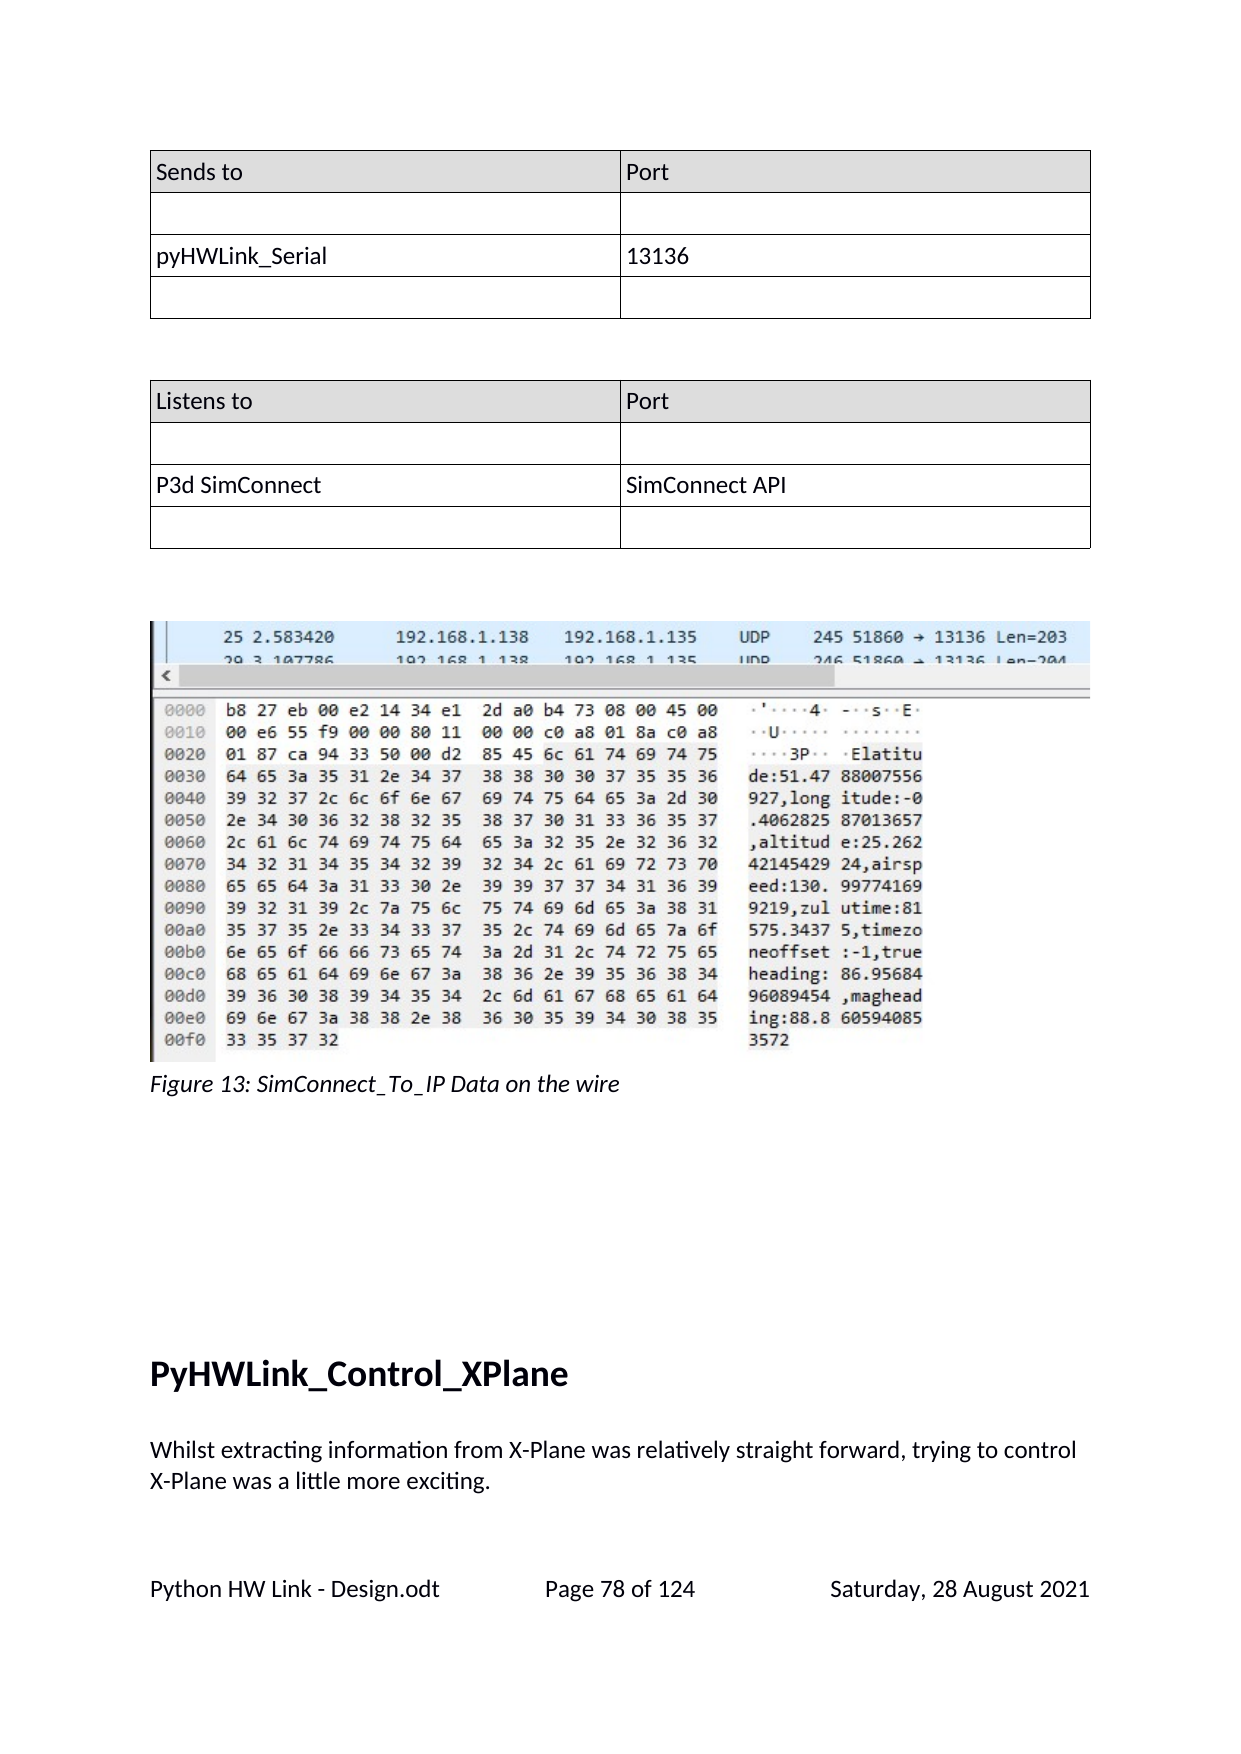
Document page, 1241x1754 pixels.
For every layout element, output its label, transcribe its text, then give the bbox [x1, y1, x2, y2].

table_header Sends to [151, 151, 620, 192]
table_cell [151, 193, 620, 234]
table_cell [621, 193, 1090, 234]
table_cell [621, 507, 1090, 548]
table_cell SimConnect API [621, 465, 1090, 506]
table_cell 13136 [621, 235, 1090, 276]
picture [150, 621, 1091, 1062]
table_cell P3d SimConnect [151, 465, 620, 506]
table_header Port [621, 151, 1090, 192]
table_cell [621, 423, 1090, 464]
text Figure 13: SimConnect_To_IP Data on the wire [150, 1062, 1090, 1098]
table_header Port [621, 381, 1090, 422]
table_cell [151, 507, 620, 548]
table_cell [621, 277, 1090, 318]
table_cell [151, 277, 620, 318]
subtitle PyHWLink_Control_XPlane [150, 1349, 1090, 1395]
text Whilst extracting information from X-Plane was relatively straight forward, trying to control X-Plane was a little more exciting. [150, 1434, 1090, 1495]
table_cell pyHWLink_Serial [151, 235, 620, 276]
table_cell [151, 423, 620, 464]
table_header Listens to [151, 381, 620, 422]
